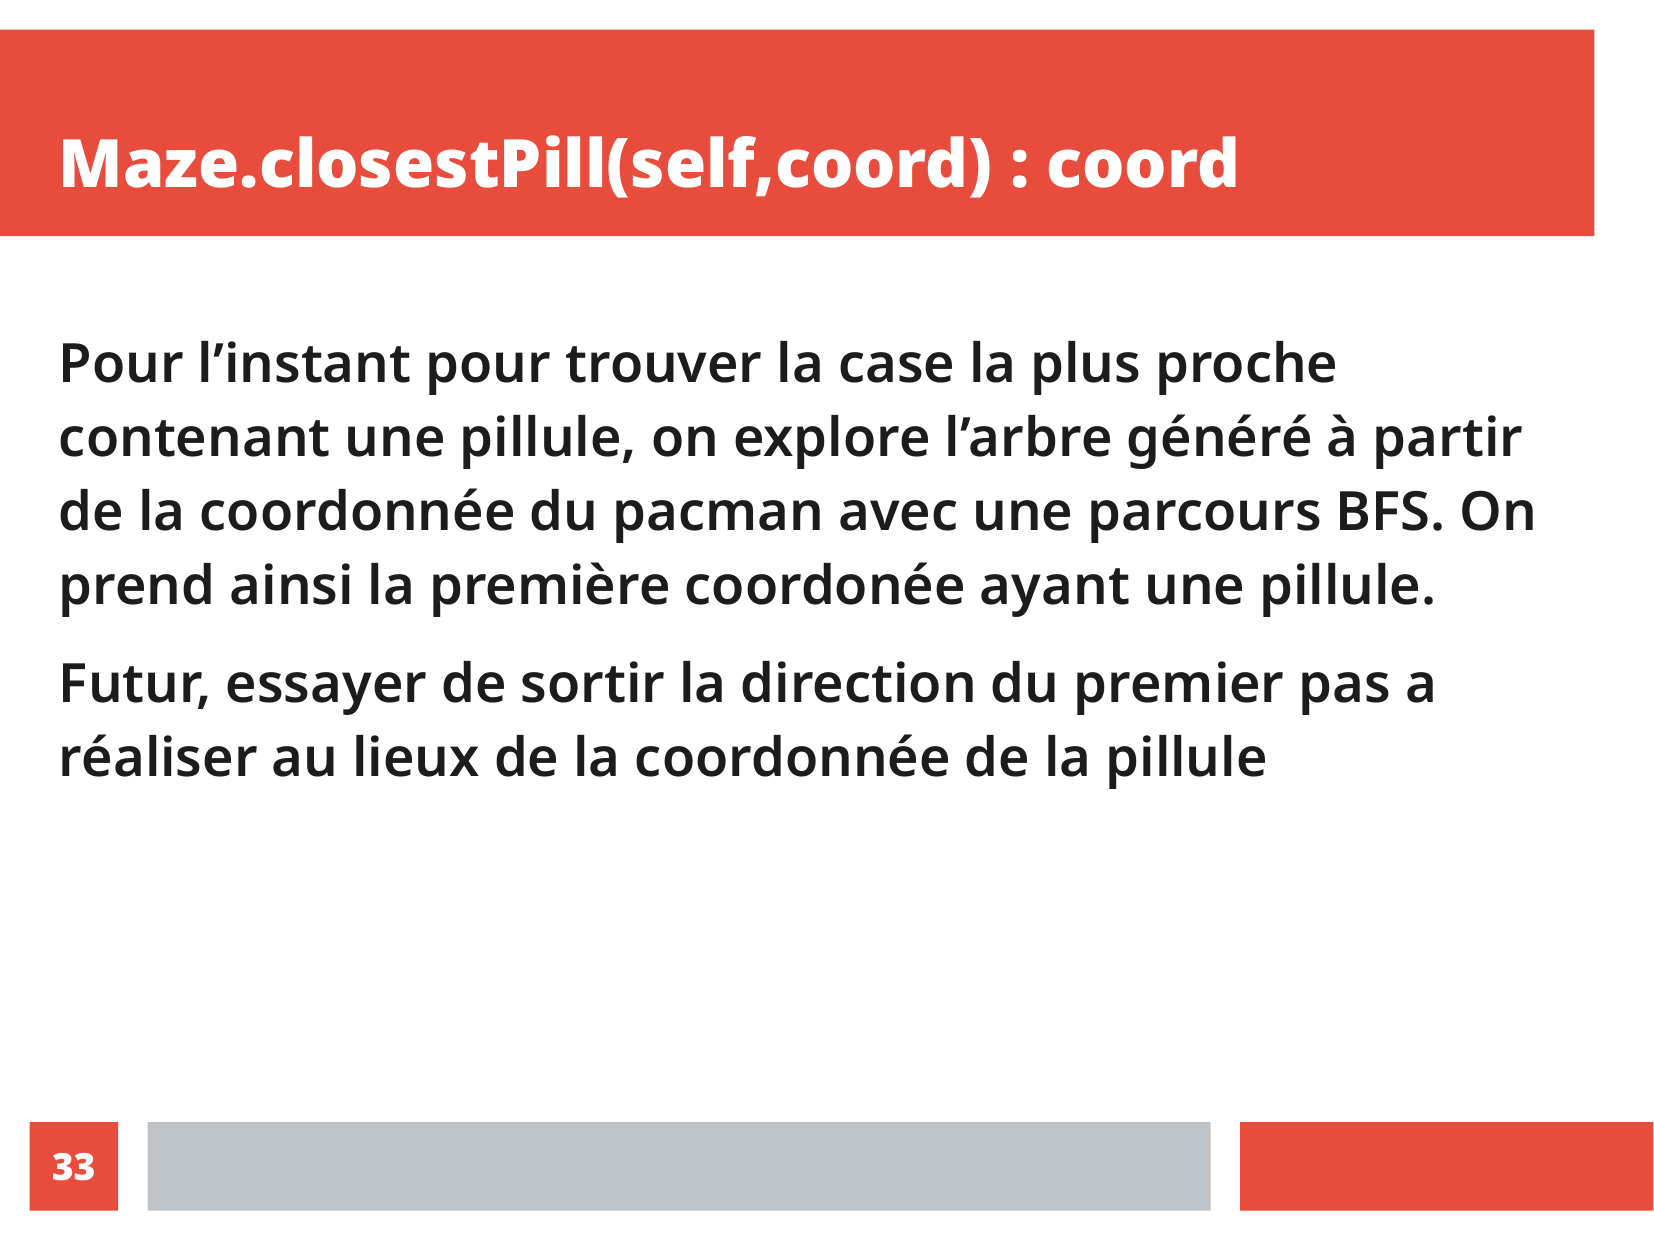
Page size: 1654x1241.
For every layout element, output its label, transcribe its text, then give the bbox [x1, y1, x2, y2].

title Maze.closestPill(self,coord) : coord [59, 59, 1595, 207]
list Pour l’instant pour trouver la case la plus proche contenant une pillule, on explore l’arbre généré à partir de la coordonnée du pacman avec une parcours BFS. On prend ainsi la première coordonée ayant une pillule. Futur, essayer de sortir la direction du premier pas a réaliser au lieux de la coordonnée de la pillule [59, 324, 1565, 1093]
